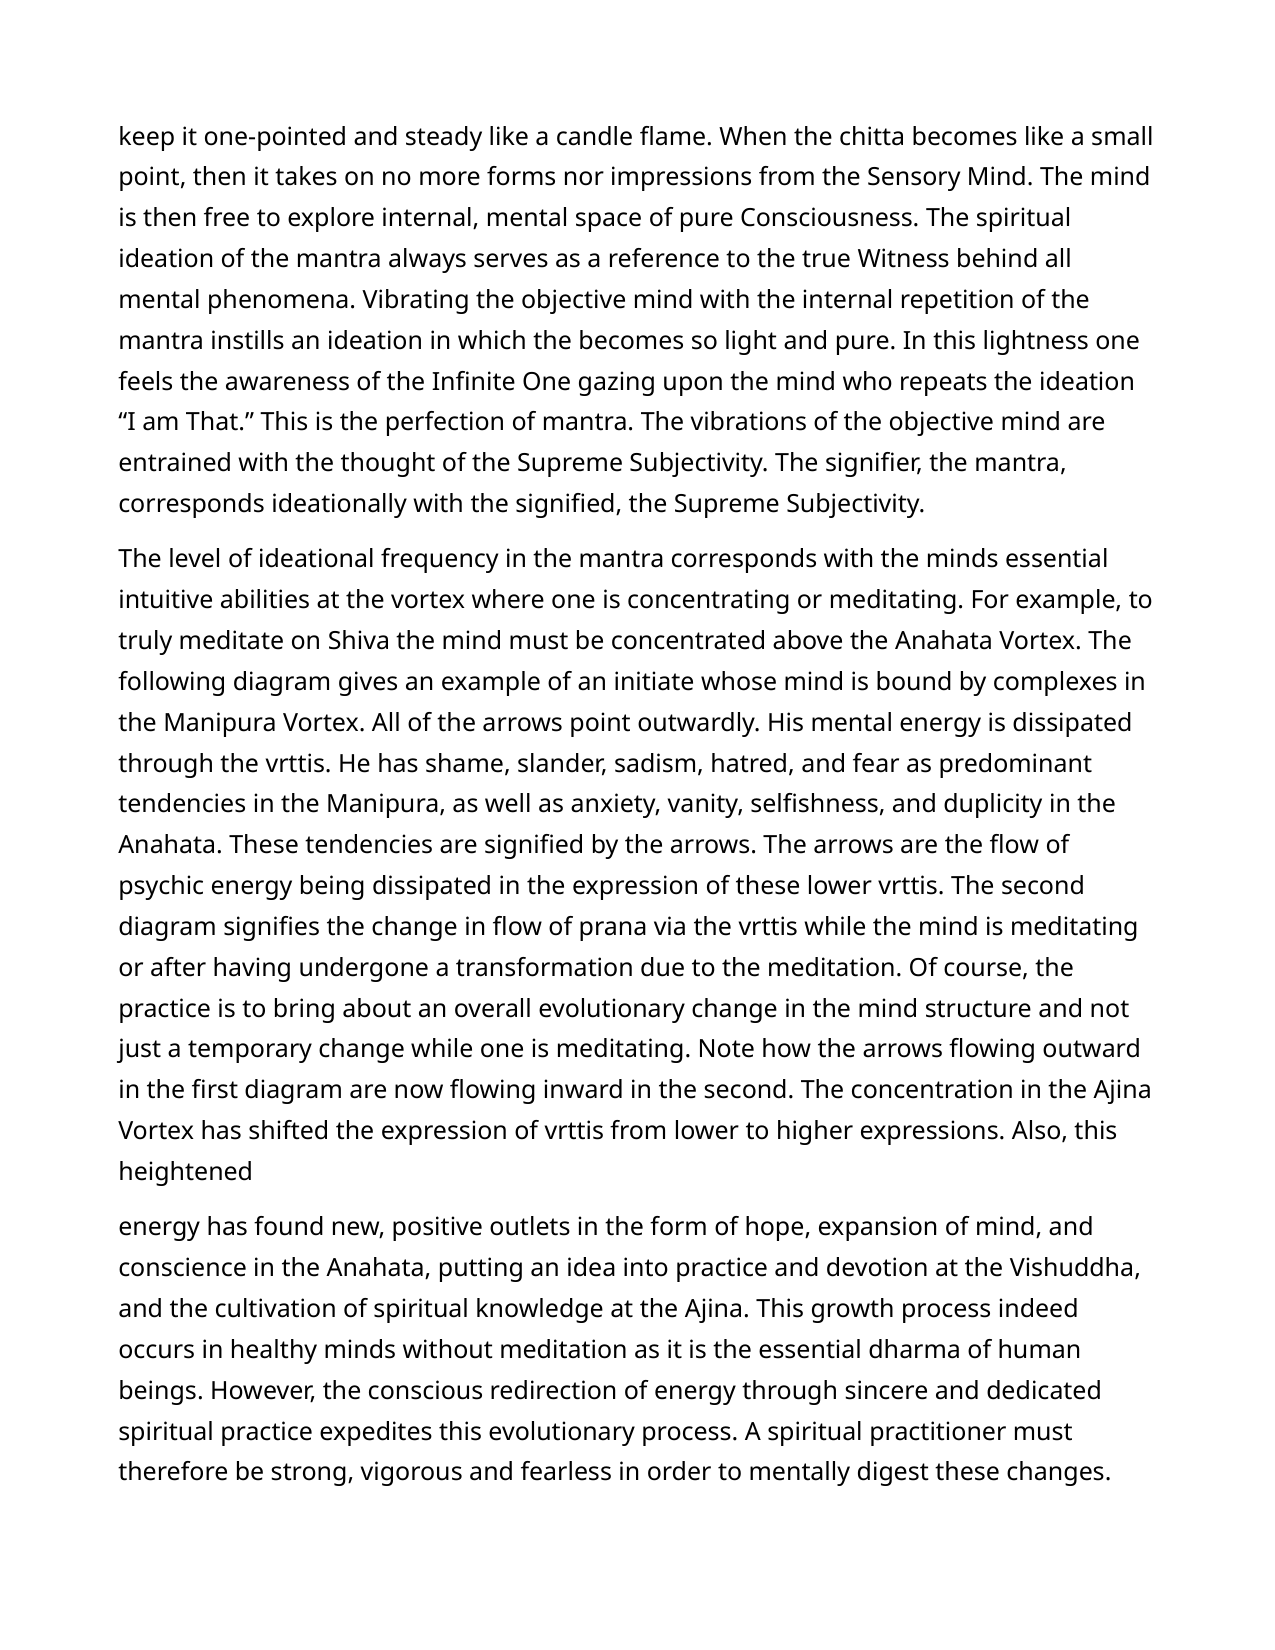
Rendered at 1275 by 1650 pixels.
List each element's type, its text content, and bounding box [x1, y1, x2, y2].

text keep it one-pointed and steady like a candle flame. When the chitta becomes like a small point, then it takes on no more forms nor impressions from the Sensory Mind. The mind is then free to explore internal, mental space of pure Consciousness. The spiritual ideation of the mantra always serves as a reference to the true Witness behind all mental phenomena. Vibrating the objective mind with the internal repetition of the mantra instills an ideation in which the becomes so light and pure. In this lightness one feels the awareness of the Infinite One gazing upon the mind who repeats the ideation “I am That.” This is the perfection of mantra. The vibrations of the objective mind are entrained with the thought of the Supreme Subjectivity. The signifier, the mantra, corresponds ideationally with the signified, the Supreme Subjectivity. [118, 118, 1157, 520]
text The level of ideational frequency in the mantra corresponds with the minds essential intuitive abilities at the vortex where one is concentrating or meditating. For example, to truly meditate on Shiva the mind must be concentrated above the Anahata Vortex. The following diagram gives an example of an initiate whose mind is bound by complexes in the Manipura Vortex. All of the arrows point outwardly. His mental energy is dissipated through the vrttis. He has shame, slander, sadism, hatred, and fear as predominant tendencies in the Manipura, as well as anxiety, vanity, selfishness, and duplicity in the Anahata. These tendencies are signified by the arrows. The arrows are the flow of psychic energy being dissipated in the expression of these lower vrttis. The second diagram signifies the change in flow of prana via the vrttis while the mind is meditating or after having undergone a transformation due to the meditation. Of course, the practice is to bring about an overall evolutionary change in the mind structure and not just a temporary change while one is meditating. Note how the arrows flowing outward in the first diagram are now flowing inward in the second. The concentration in the Ajina Vortex has shifted the expression of vrttis from lower to higher expressions. Also, this heightened [118, 541, 1157, 1188]
text energy has found new, positive outlets in the form of hope, expansion of mind, and conscience in the Anahata, putting an idea into practice and devotion at the Vishuddha, and the cultivation of spiritual knowledge at the Ajina. This growth process indeed occurs in healthy minds without meditation as it is the essential dharma of human beings. However, the conscious redirection of energy through sincere and dedicated spiritual practice expedites this evolutionary process. A spiritual practitioner must therefore be strong, vigorous and fearless in order to mentally digest these changes. [118, 1209, 1157, 1488]
